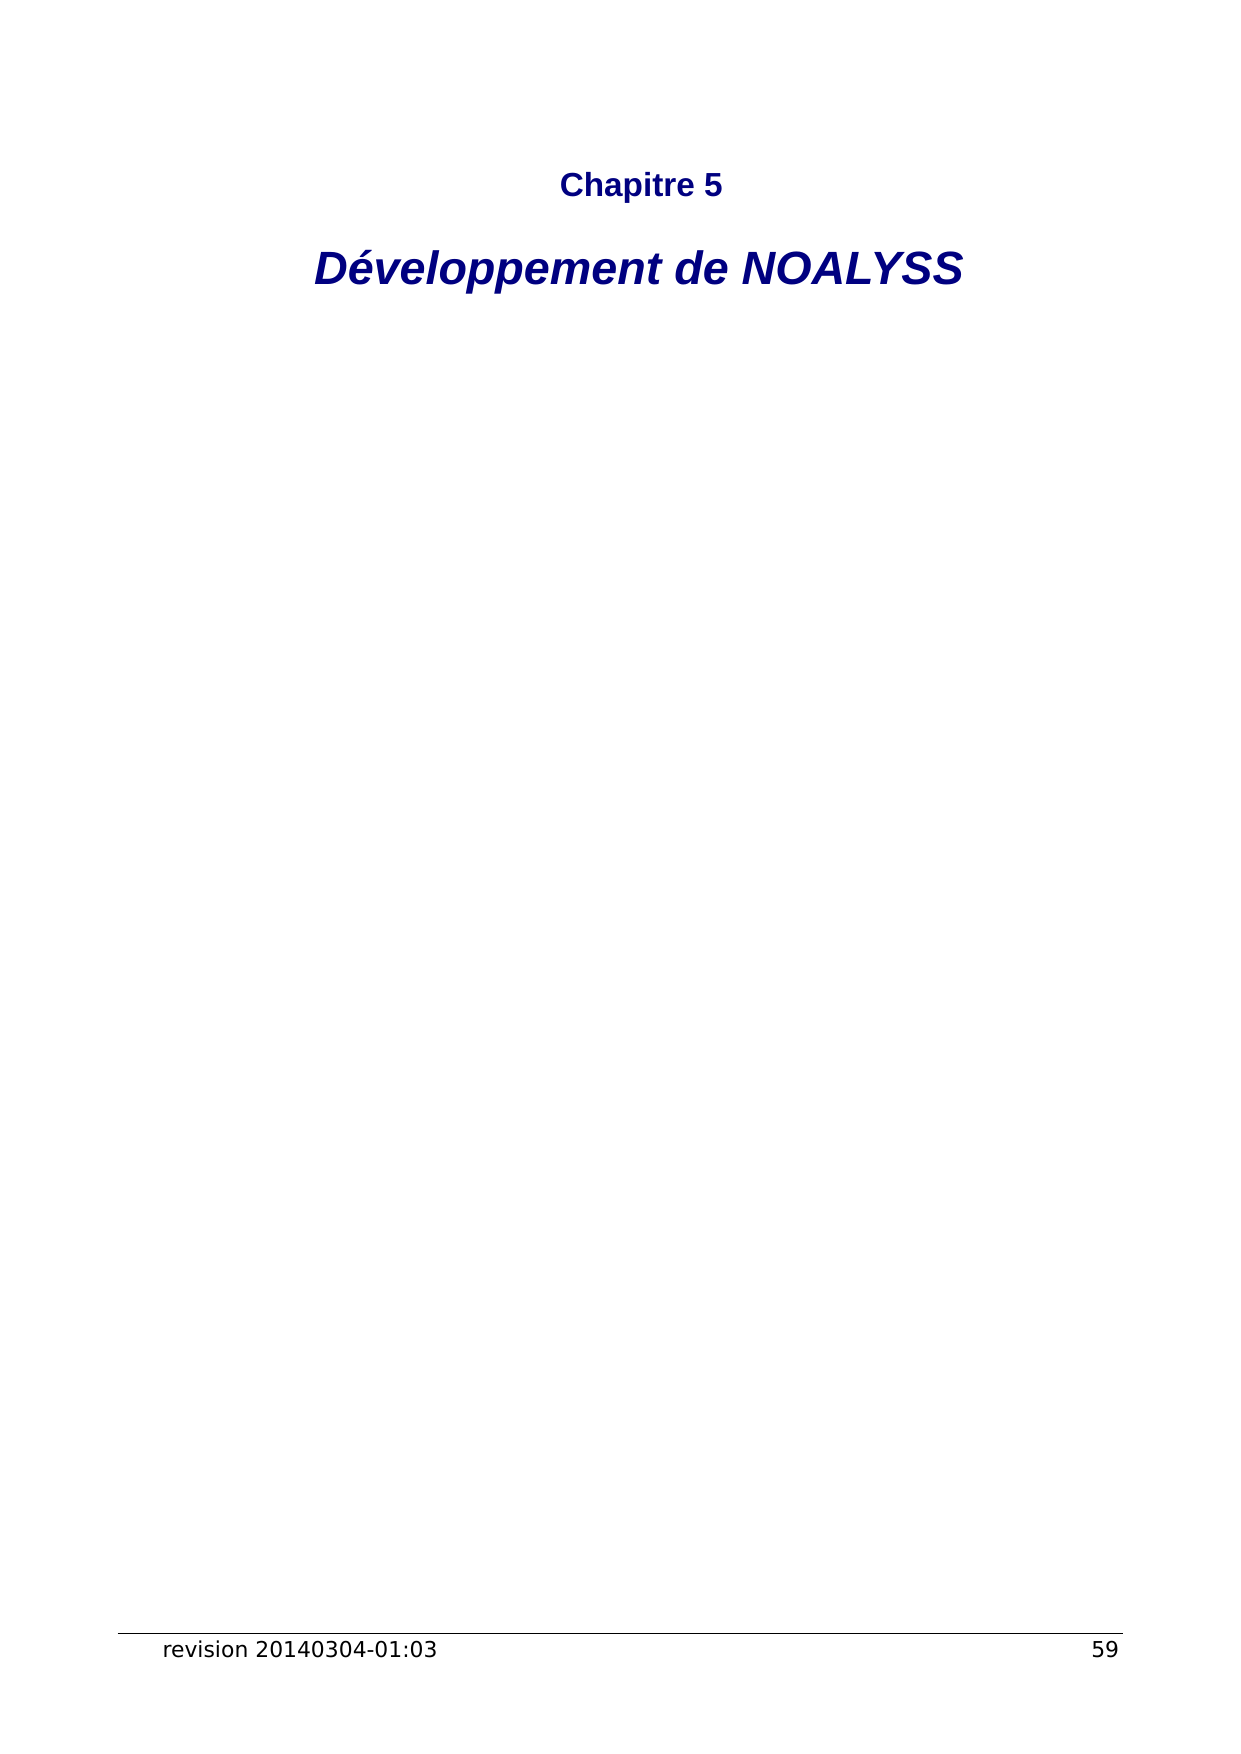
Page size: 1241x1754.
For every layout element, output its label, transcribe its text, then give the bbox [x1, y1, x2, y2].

subtitle Chapitre 5 [159, 164, 1123, 203]
subtitle Développement de NOALYSS [159, 241, 1123, 294]
